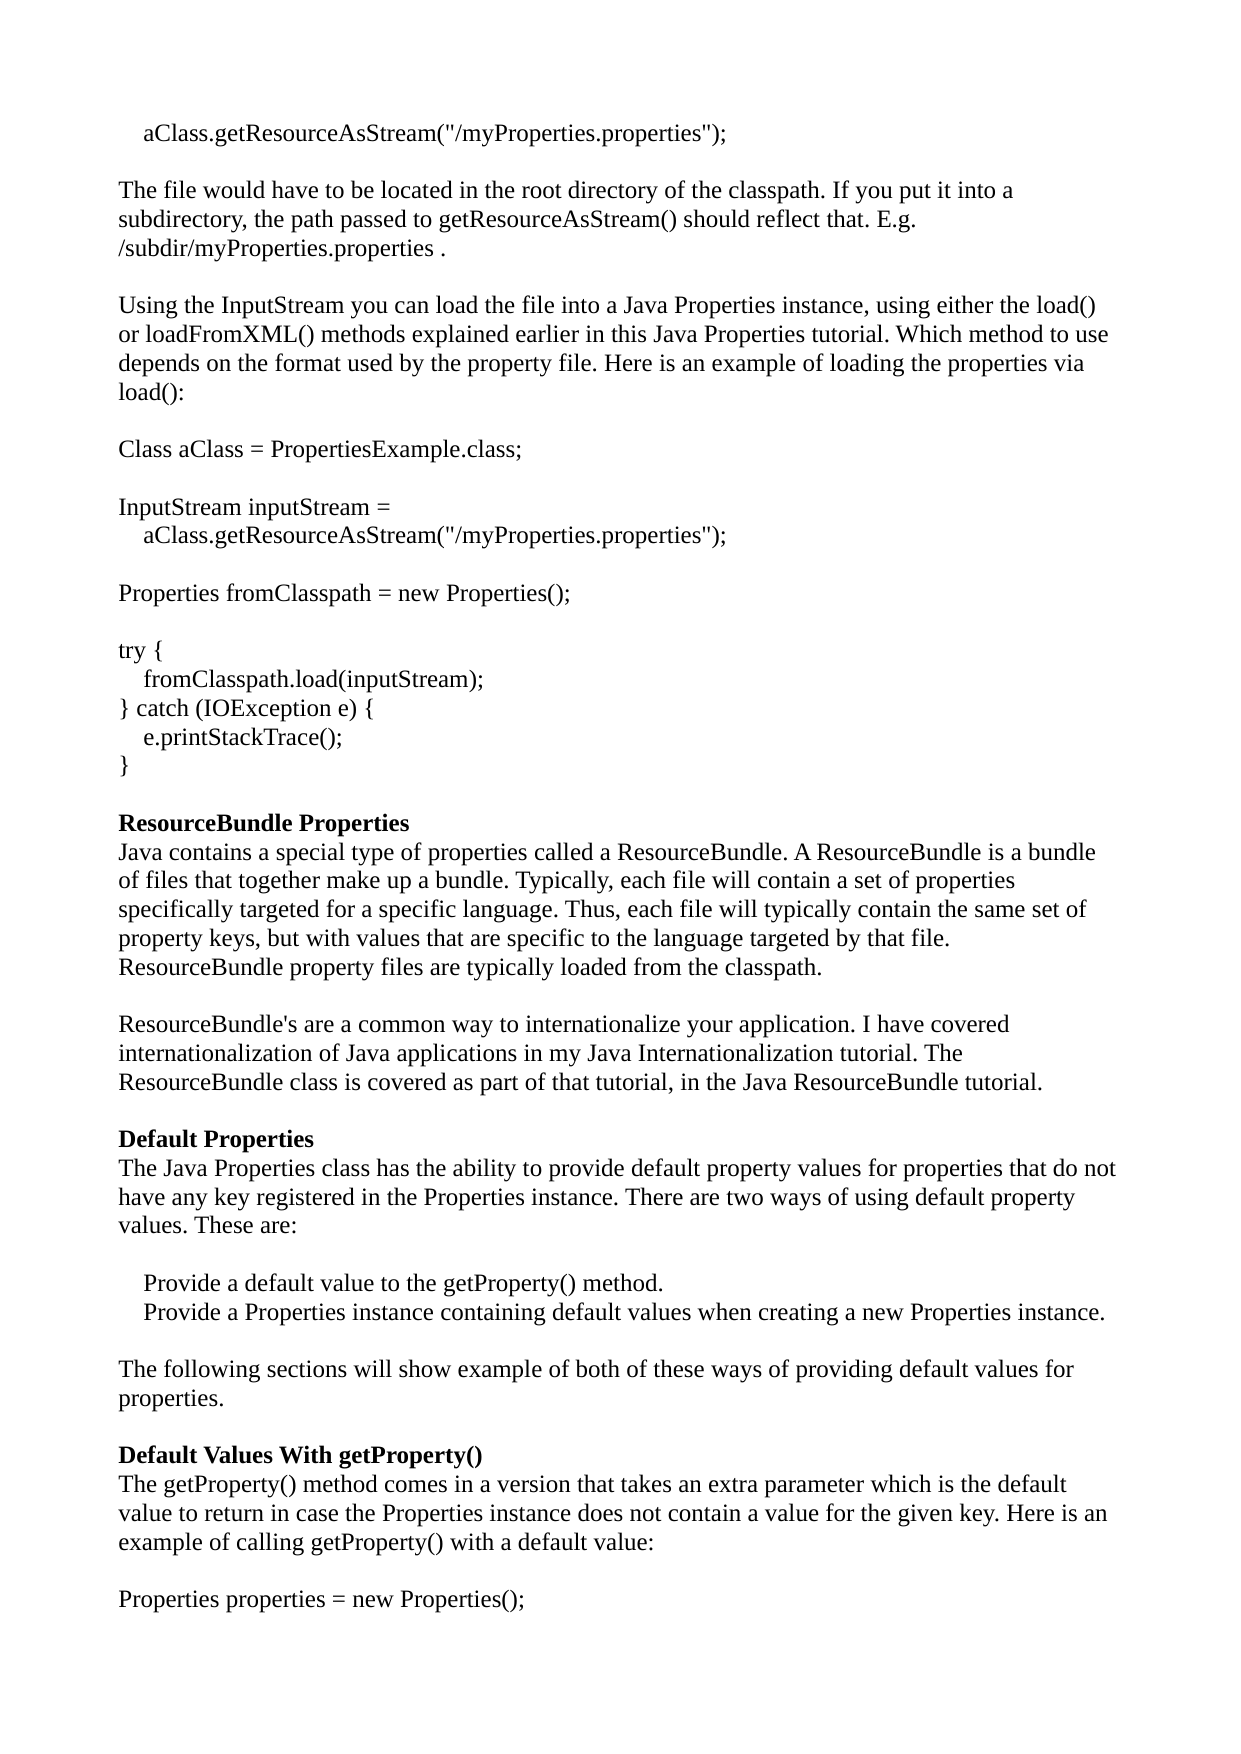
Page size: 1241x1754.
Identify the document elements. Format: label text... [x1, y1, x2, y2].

text The following sections will show example of both of these ways of providing default values for properties. [118, 1354, 1122, 1412]
text ResourceBundle Properties [118, 808, 1122, 837]
text Provide a default value to the getProperty() method. [118, 1268, 1122, 1297]
text Class aClass = PropertiesExample.class; [118, 434, 1122, 463]
text Provide a Properties instance containing default values when creating a new Properties instance. [118, 1297, 1122, 1326]
text try { [118, 636, 1122, 664]
text Using the InputStream you can load the file into a Java Properties instance, using either the load() or loadFromXML() methods explained earlier in this Java Properties tutorial. Which method to use depends on the format used by the property file. Here is an example of loading the properties via load(): [118, 291, 1122, 406]
text aClass.getResourceAsStream("/myProperties.properties"); [118, 118, 1122, 147]
text The file would have to be located in the root directory of the classpath. If you put it into a subdirectory, the path passed to getResourceAsStream() should reflect that. E.g. /subdir/myProperties.properties . [118, 176, 1122, 262]
text aClass.getResourceAsStream("/myProperties.properties"); [118, 521, 1122, 549]
text Default Properties [118, 1124, 1122, 1153]
text } [118, 751, 1122, 779]
text } catch (IOException e) { [118, 693, 1122, 722]
text Properties fromClasspath = new Properties(); [118, 578, 1122, 607]
text e.printStackTrace(); [118, 722, 1122, 751]
text InputStream inputStream = [118, 492, 1122, 521]
text Java contains a special type of properties called a ResourceBundle. A ResourceBundle is a bundle of files that together make up a bundle. Typically, each file will contain a set of properties specifically targeted for a specific language. Thus, each file will typically contain the same set of property keys, but with values that are specific to the language targeted by that file. ResourceBundle property files are typically loaded from the classpath. [118, 837, 1122, 981]
text Properties properties = new Properties(); [118, 1584, 1122, 1613]
text fromClasspath.load(inputStream); [118, 664, 1122, 693]
text The Java Properties class has the ability to provide default property values for properties that do not have any key registered in the Properties instance. There are two ways of using default property values. These are: [118, 1153, 1122, 1239]
text ResourceBundle's are a common way to internationalize your application. I have covered internationalization of Java applications in my Java Internationalization tutorial. The ResourceBundle class is covered as part of that tutorial, in the Java ResourceBundle tutorial. [118, 1009, 1122, 1096]
text Default Values With getProperty() [118, 1441, 1122, 1469]
text The getProperty() method comes in a version that takes an extra parameter which is the default value to return in case the Properties instance does not contain a value for the given key. Here is an example of calling getProperty() with a default value: [118, 1469, 1122, 1556]
